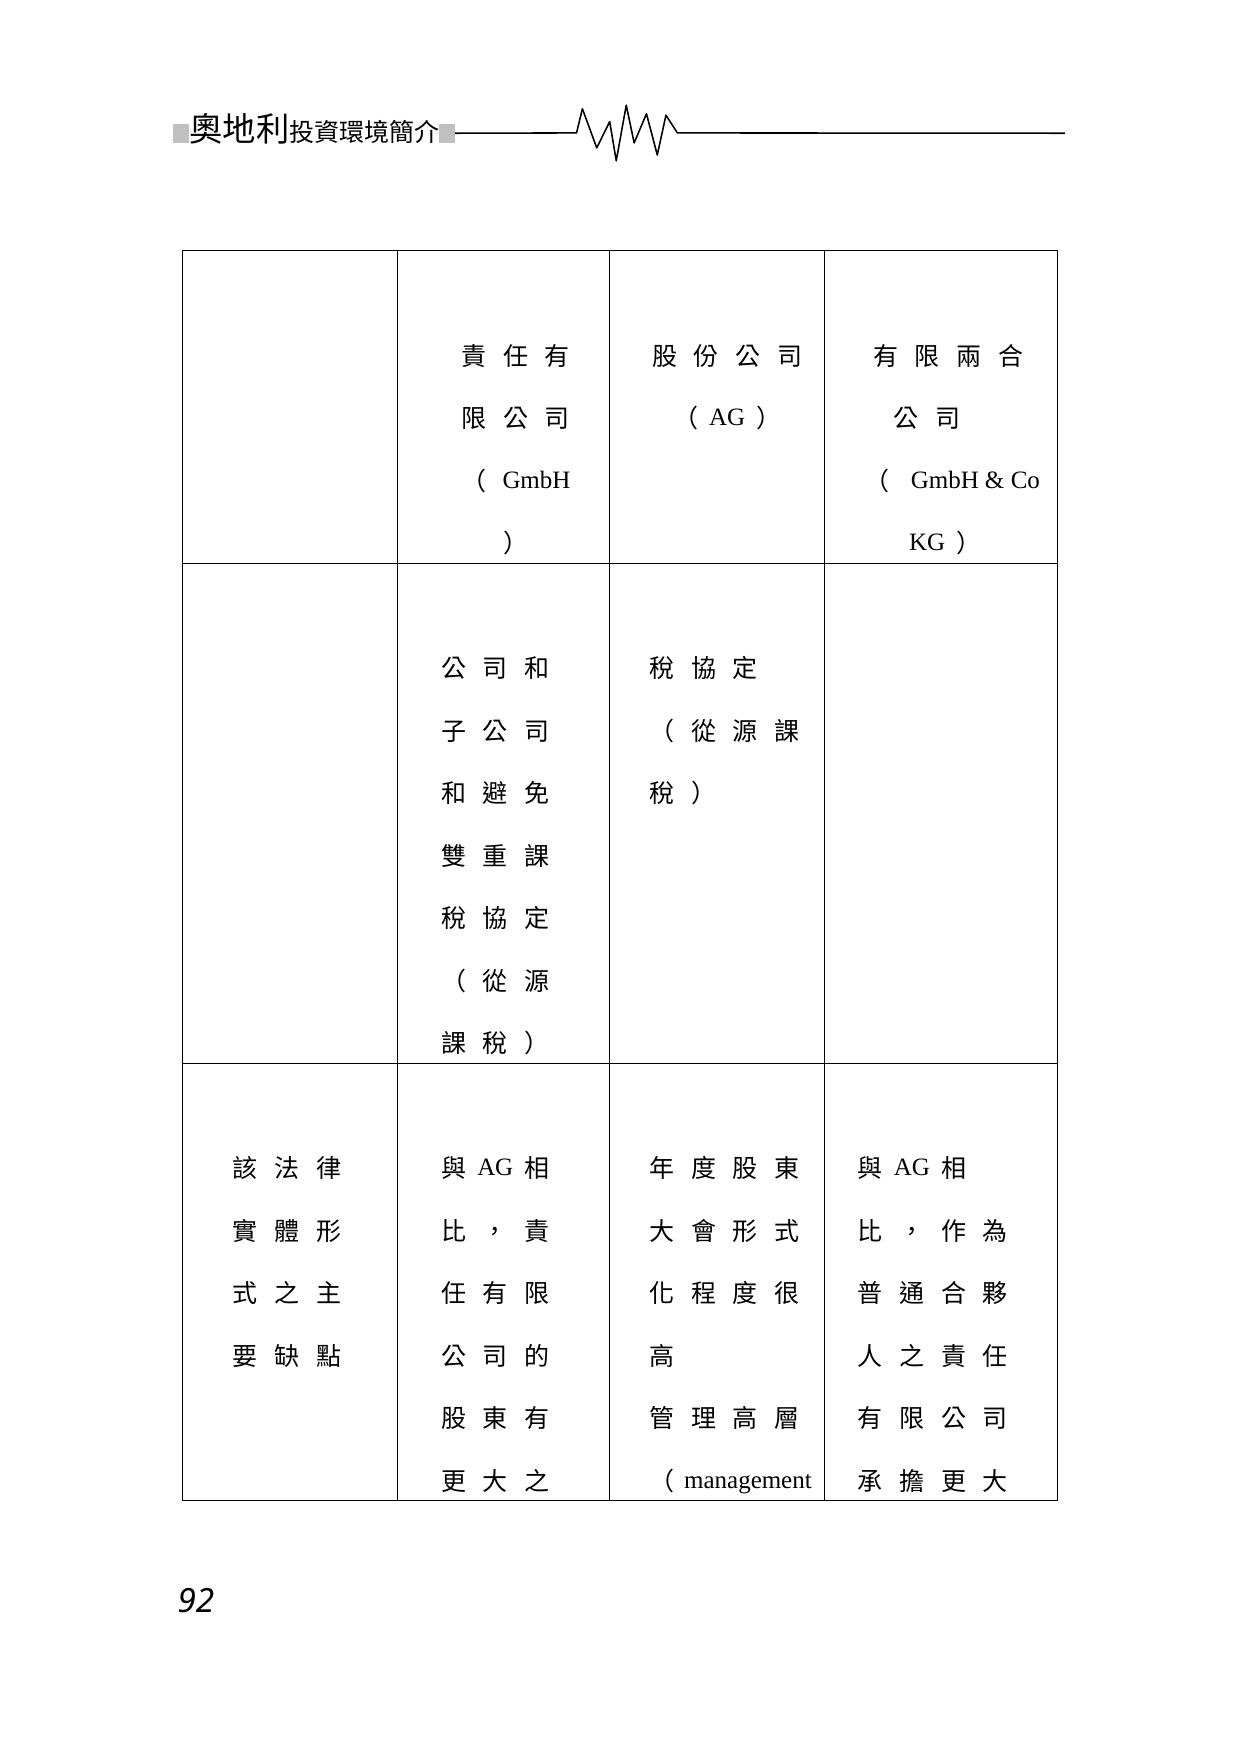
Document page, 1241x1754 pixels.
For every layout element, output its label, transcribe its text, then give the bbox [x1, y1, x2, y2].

table_cell 年度股東大會形式化程度很高 管理高層（management [610, 1064, 824, 1500]
table_cell [183, 564, 397, 1063]
table_cell 與AG相比，責任有限公司的股東有更大之 [398, 1064, 609, 1500]
table_cell 稅協定（從源課稅） [610, 564, 824, 1063]
table_header 責任有限公司（GmbH） [398, 251, 609, 563]
table_cell 與AG相比，作為普通合夥人之責任有限公司承擔更大 [825, 1064, 1057, 1500]
table_cell 公司和子公司和避免雙重課稅協定（從源課稅） [398, 564, 609, 1063]
table_header [183, 251, 397, 563]
table_cell 該法律實體形式之主要缺點 [183, 1064, 397, 1500]
table_header 股份公司 （AG） [610, 251, 824, 563]
table_cell [825, 564, 1057, 1063]
table_header 有限兩合公司 （GmbH & Co KG） [825, 251, 1057, 563]
